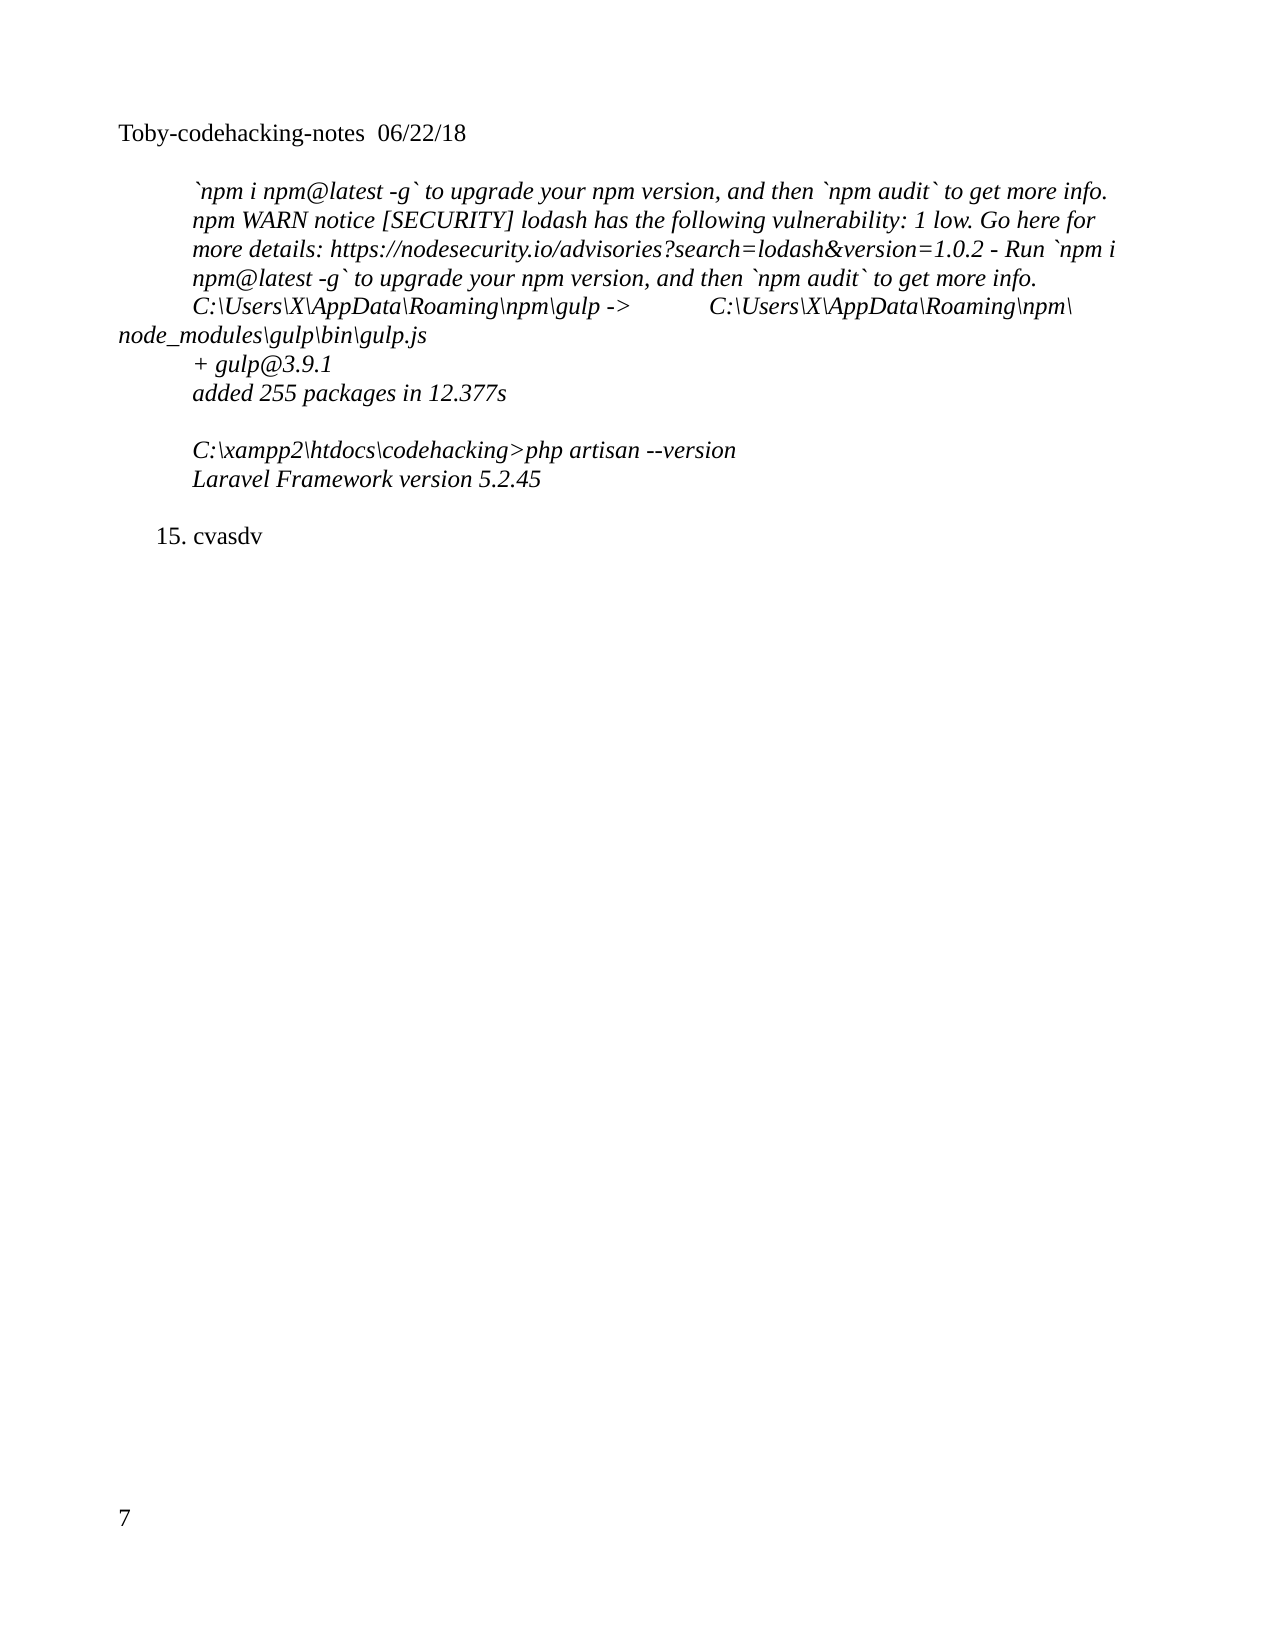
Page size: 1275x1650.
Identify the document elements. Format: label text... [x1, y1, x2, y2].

text added 255 packages in 12.377s [118, 378, 1157, 406]
list cvasdv [156, 521, 1157, 550]
text `npm i npm@latest -g` to upgrade your npm version, and then `npm audit` to get more info. [118, 176, 1157, 205]
text + gulp@3.9.1 [118, 349, 1157, 378]
text npm WARN notice [SECURITY] lodash has the following vulnerability: 1 low. Go here for more details: https://nodesecurity.io/advisories?search=lodash&version=1.0.2 - Run `npm i npm@latest -g` to upgrade your npm version, and then `npm audit` to get more info. [118, 205, 1157, 291]
text Laravel Framework version 5.2.45 [118, 464, 1157, 493]
text C:\Users\X\AppData\Roaming\npm\gulp -> C:\Users\X\AppData\Roaming\npm\node_modules\gulp\bin\gulp.js [118, 291, 1157, 349]
text C:\xampp2\htdocs\codehacking>php artisan --version [118, 435, 1157, 464]
